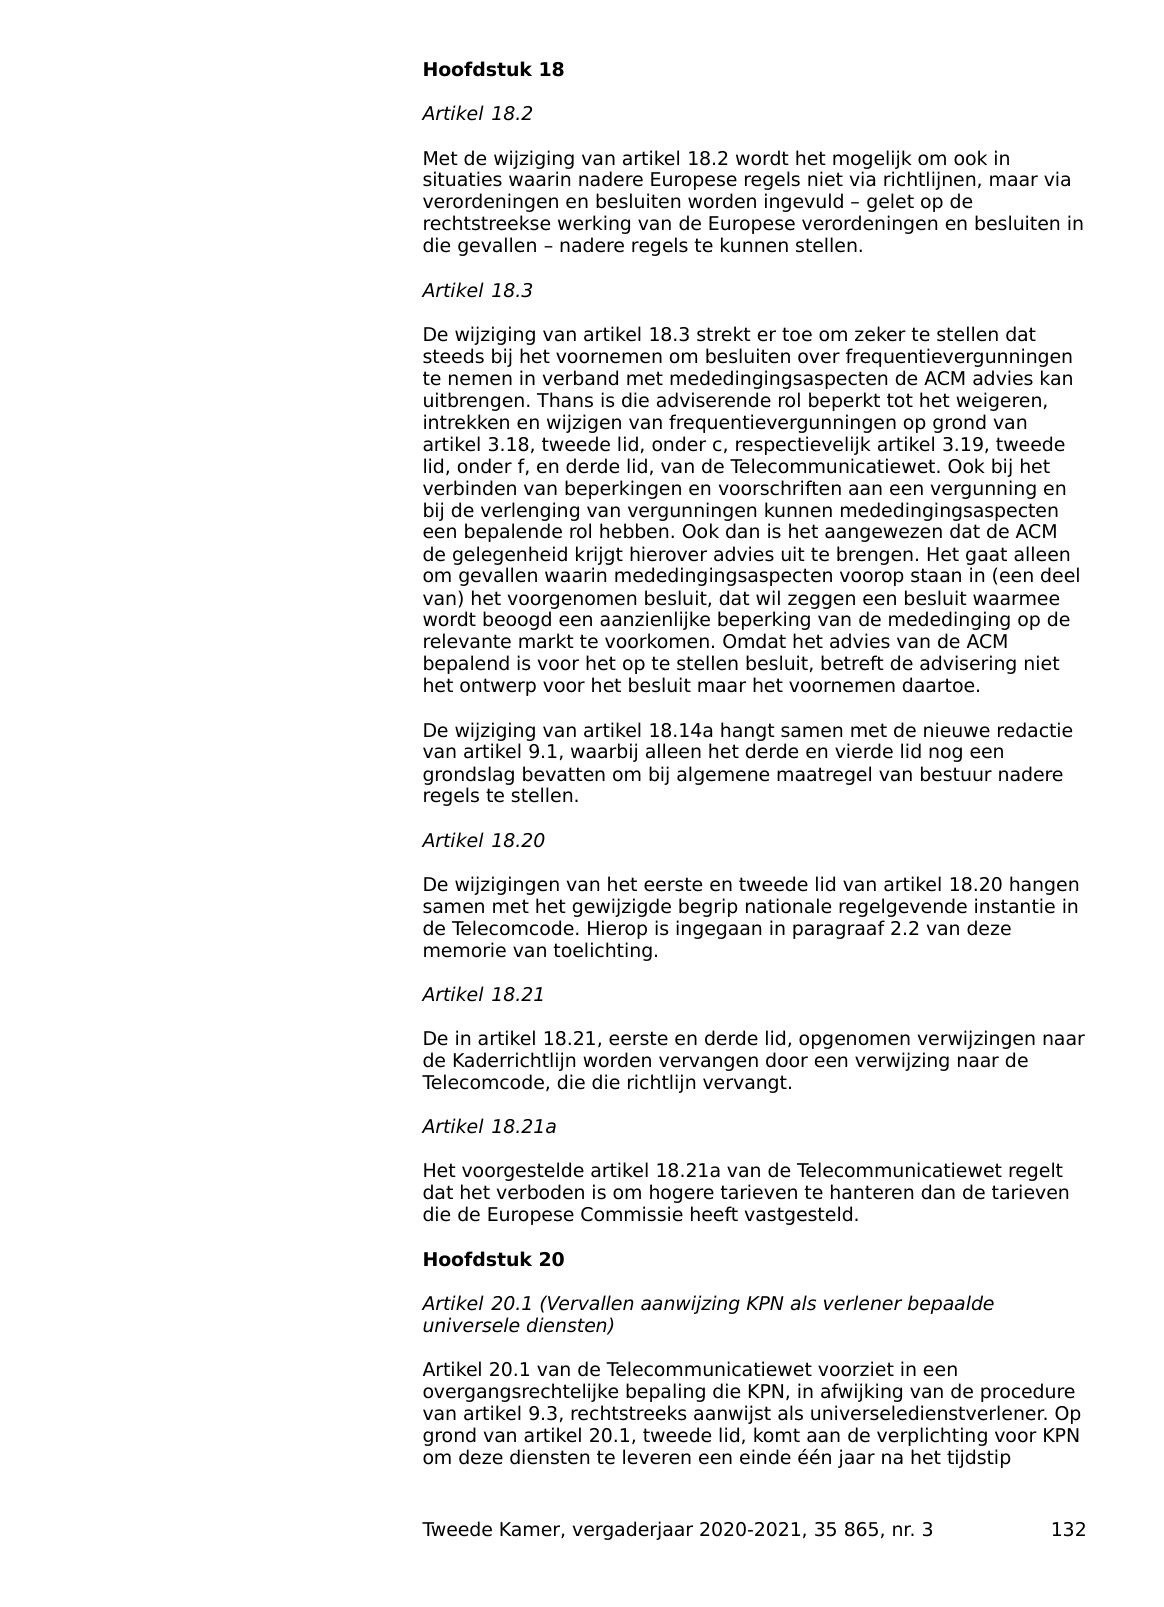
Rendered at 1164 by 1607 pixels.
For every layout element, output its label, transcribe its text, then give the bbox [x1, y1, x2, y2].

text De wijziging van artikel 18.14a hangt samen met de nieuwe redactie van artikel 9.1, waarbij alleen het derde en vierde lid nog een grondslag bevatten om bij algemene maatregel van bestuur nadere regels te stellen. [422, 719, 1087, 807]
subtitle Artikel 18.2 [422, 103, 1087, 125]
text Met de wijziging van artikel 18.2 wordt het mogelijk om ook in situaties waarin nadere Europese regels niet via richtlijnen, maar via verordeningen en besluiten worden ingevuld – gelet op de rechtstreekse werking van de Europese verordeningen en besluiten in die gevallen – nadere regels te kunnen stellen. [422, 147, 1087, 257]
subtitle Hoofdstuk 18 [422, 59, 1087, 81]
subtitle Artikel 18.21a [422, 1116, 1087, 1138]
text De wijzigingen van het eerste en tweede lid van artikel 18.20 hangen samen met het gewijzigde begrip nationale regelgevende instantie in de Telecomcode. Hierop is ingegaan in paragraaf 2.2 van deze memorie van toelichting. [422, 874, 1087, 962]
subtitle Artikel 18.20 [422, 829, 1087, 852]
subtitle Hoofdstuk 20 [422, 1248, 1087, 1270]
subtitle Artikel 18.21 [422, 984, 1087, 1006]
text De in artikel 18.21, eerste en derde lid, opgenomen verwijzingen naar de Kaderrichtlijn worden vervangen door een verwijzing naar de Telecomcode, die die richtlijn vervangt. [422, 1028, 1087, 1094]
subtitle Artikel 20.1 (Vervallen aanwijzing KPN als verlener bepaalde universele diensten) [422, 1293, 1087, 1337]
text Het voorgestelde artikel 18.21a van de Telecommunicatiewet regelt dat het verboden is om hogere tarieven te hanteren dan de tarieven die de Europese Commissie heeft vastgesteld. [422, 1160, 1087, 1226]
text De wijziging van artikel 18.3 strekt er toe om zeker te stellen dat steeds bij het voornemen om besluiten over frequentievergunningen te nemen in verband met mededingingsaspecten de ACM advies kan uitbrengen. Thans is die adviserende rol beperkt tot het weigeren, intrekken en wijzigen van frequentievergunningen op grond van artikel 3.18, tweede lid, onder c, respectievelijk artikel 3.19, tweede lid, onder f, en derde lid, van de Telecommunicatiewet. Ook bij het verbinden van beperkingen en voorschriften aan een vergunning en bij de verlenging van vergunningen kunnen mededingingsaspecten een bepalende rol hebben. Ook dan is het aangewezen dat de ACM de gelegenheid krijgt hierover advies uit te brengen. Het gaat alleen om gevallen waarin mededingingsaspecten voorop staan in (een deel van) het voorgenomen besluit, dat wil zeggen een besluit waarmee wordt beoogd een aanzienlijke beperking van de mededinging op de relevante markt te voorkomen. Omdat het advies van de ACM bepalend is voor het op te stellen besluit, betreft de advisering niet het ontwerp voor het besluit maar het voornemen daartoe. [422, 324, 1087, 697]
subtitle Artikel 18.3 [422, 279, 1087, 301]
text Artikel 20.1 van de Telecommunicatiewet voorziet in een overgangsrechtelijke bepaling die KPN, in afwijking van de procedure van artikel 9.3, rechtstreeks aanwijst als universeledienstverlener. Op grond van artikel 20.1, tweede lid, komt aan de verplichting voor KPN om deze diensten te leveren een einde één jaar na het tijdstip [422, 1359, 1087, 1469]
